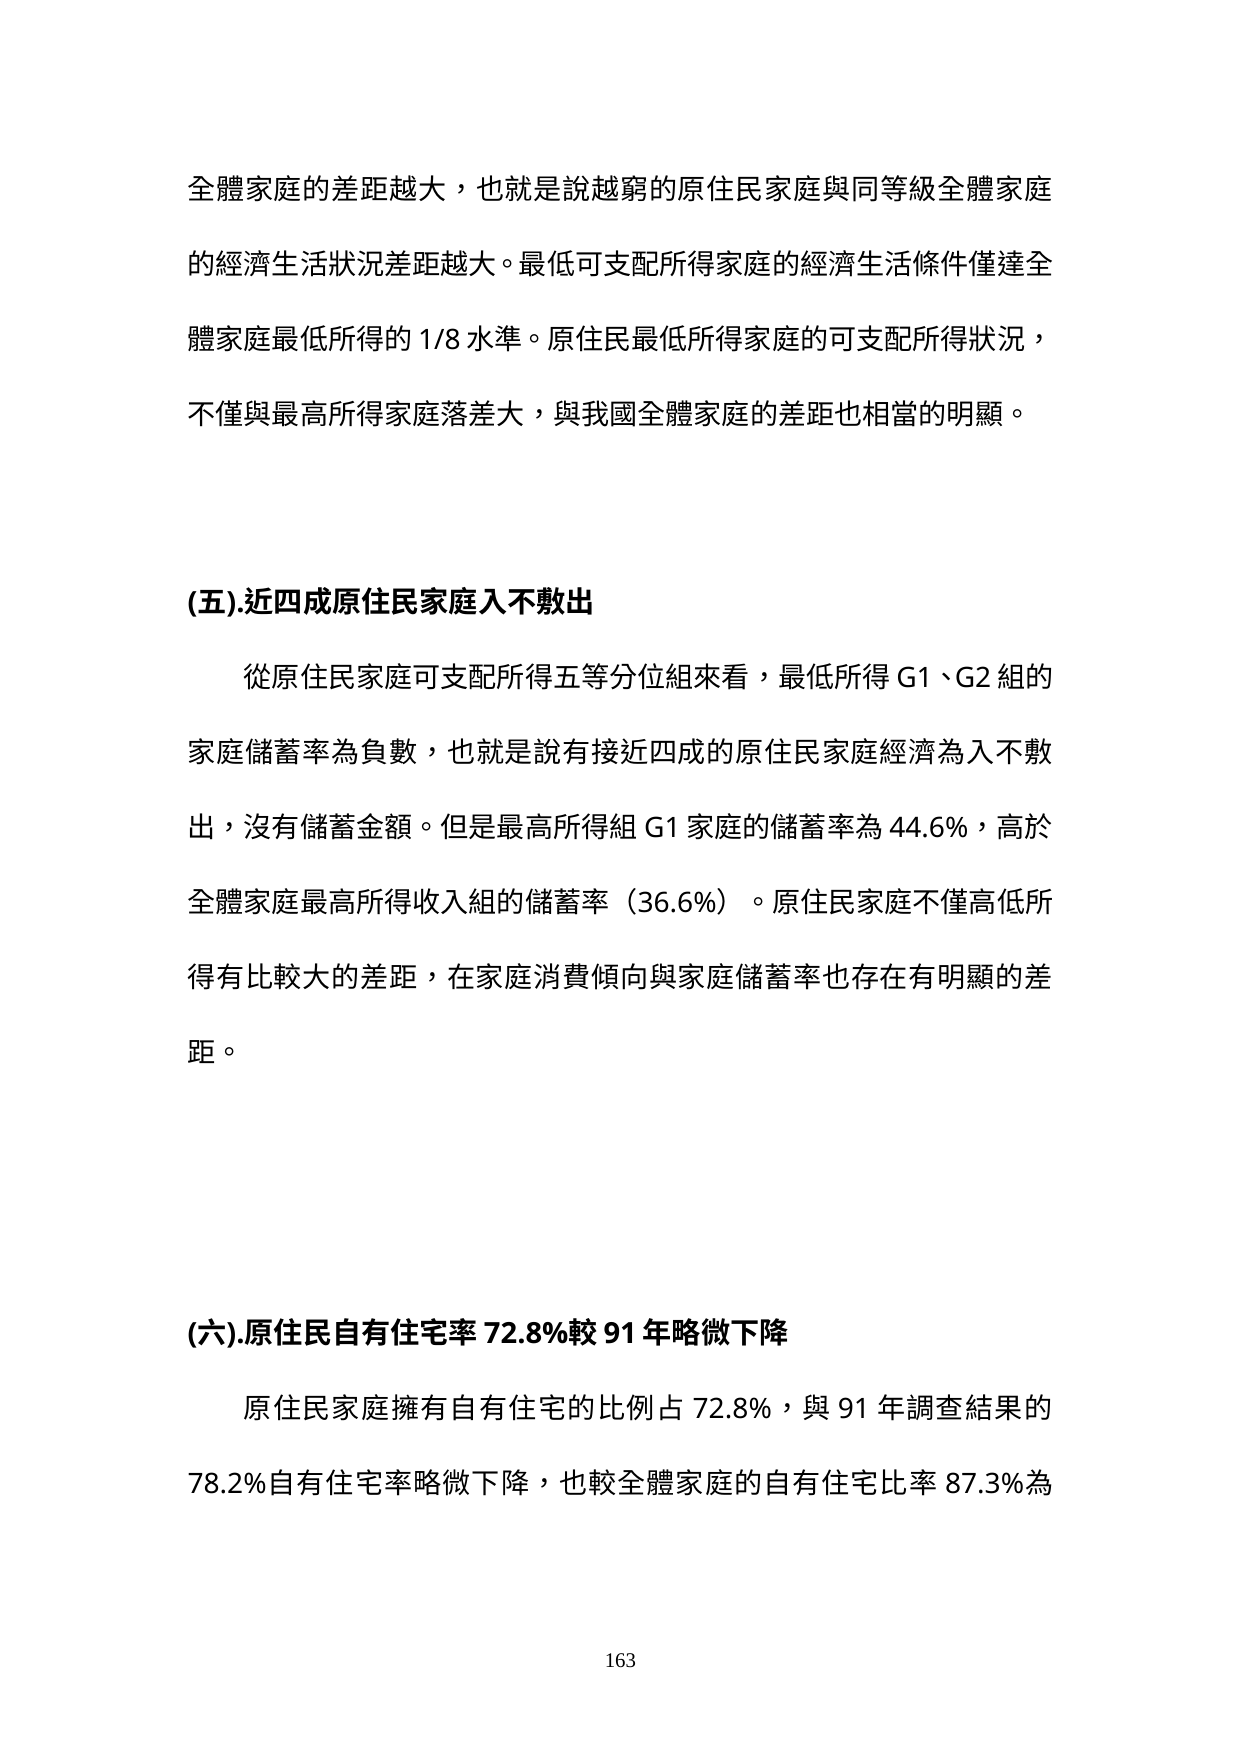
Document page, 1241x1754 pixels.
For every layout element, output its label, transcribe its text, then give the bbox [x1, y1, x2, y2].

text 全體家庭的差距越大，也就是說越窮的原住民家庭與同等級全體家庭的經濟生活狀況差距越大。最低可支配所得家庭的經濟生活條件僅達全體家庭最低所得的1/8水準。原住民最低所得家庭的可支配所得狀況，不僅與最高所得家庭落差大，與我國全體家庭的差距也相當的明顯。 [187, 150, 1053, 450]
text (六).原住民自有住宅率72.8%較91年略微下降 [187, 1294, 1053, 1369]
text 從原住民家庭可支配所得五等分位組來看，最低所得G1、G2組的家庭儲蓄率為負數，也就是說有接近四成的原住民家庭經濟為入不敷出，沒有儲蓄金額。但是最高所得組G1家庭的儲蓄率為44.6%，高於全體家庭最高所得收入組的儲蓄率（36.6%）。原住民家庭不僅高低所得有比較大的差距，在家庭消費傾向與家庭儲蓄率也存在有明顯的差距。 [187, 637, 1053, 1087]
text (五).近四成原住民家庭入不敷出 [187, 562, 1053, 637]
text 原住民家庭擁有自有住宅的比例占72.8%，與91年調查結果的78.2%自有住宅率略微下降，也較全體家庭的自有住宅比率87.3%為 [187, 1369, 1053, 1519]
